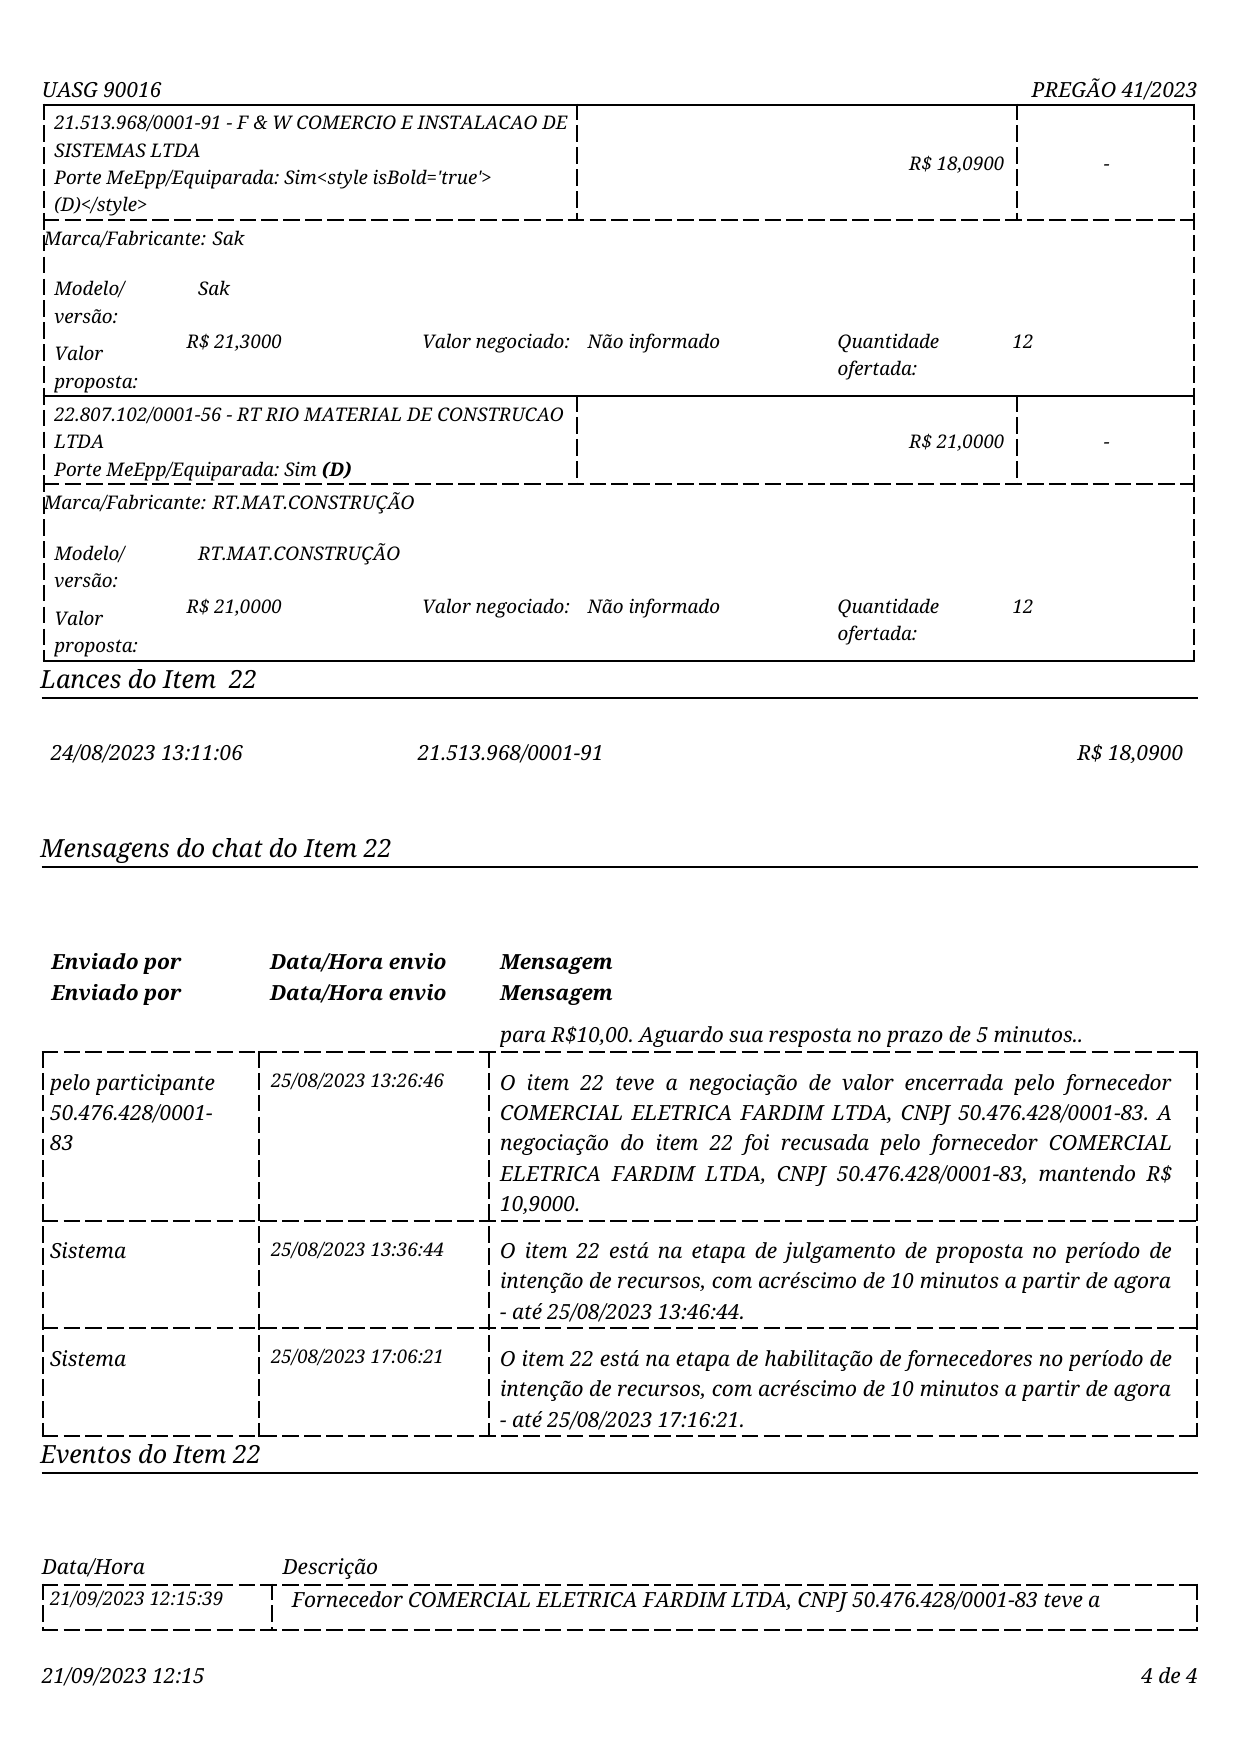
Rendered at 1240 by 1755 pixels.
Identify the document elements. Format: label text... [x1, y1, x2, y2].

table_cell [577, 106, 837, 219]
table_cell 21.513.968/0001-91 - F & W COMERCIO E INSTALACAO DE SISTEMAS LTDA Porte MeEpp/Equiparada: Sim<style isBold='true'> (D)</style> [44, 106, 577, 219]
table_cell 22.807.102/0001-56 - RT RIO MATERIAL DE CONSTRUCAO LTDA Porte MeEpp/Equiparada: Sim (D) [44, 397, 577, 483]
table_header 21/09/2023 12:15:39 [43, 1584, 272, 1629]
table_cell [577, 219, 837, 272]
text 24/08/2023 13:11:06 21.513.968/0001-91 R$ 18,0900 [42, 738, 1200, 767]
table_cell - [1017, 397, 1194, 483]
table_cell RT.MAT.CONSTRUÇÃO [186, 536, 577, 587]
table_cell Sistema [43, 1327, 259, 1435]
table_cell Sistema [43, 1220, 259, 1327]
table_cell 12 [1002, 322, 1194, 395]
table_header O item 22 teve a negociação de valor encerrada pelo fornecedor COMERCIAL ELETRICA FARDIM LTDA, CNPJ 50.476.428/0001-83. A negociação do item 22 foi recusada pelo fornecedor COMERCIAL ELETRICA FARDIM LTDA, CNPJ 50.476.428/0001-83, mantendo R$ 10,9000. [489, 1051, 1197, 1219]
table_cell Não informado [577, 322, 837, 395]
table_cell [577, 397, 837, 483]
table_header 25/08/2023 13:26:46 [259, 1051, 488, 1219]
table_header Fornecedor COMERCIAL ELETRICA FARDIM LTDA, CNPJ 50.476.428/0001-83 teve a [272, 1584, 1197, 1629]
text Enviado por Data/Hora envio Mensagem [42, 978, 1200, 1007]
table_cell R$ 21,0000 Valor negociado: [186, 587, 577, 660]
table_cell [838, 219, 1194, 272]
table_cell Quantidade ofertada: [838, 322, 1002, 395]
table_header pelo participante 50.476.428/0001-83 [43, 1051, 259, 1219]
table_cell Não informado [577, 587, 837, 660]
table_cell [838, 536, 1194, 587]
table_cell [577, 272, 837, 322]
table_cell R$ 21,0000 [838, 397, 1017, 483]
table_cell O item 22 está na etapa de julgamento de proposta no período de intenção de recursos, com acréscimo de 10 minutos a partir de agora - até 25/08/2023 13:46:44. [489, 1220, 1197, 1327]
table_cell Modelo/versão: Valor proposta: [44, 272, 186, 395]
table_cell 25/08/2023 13:36:44 [259, 1220, 488, 1327]
table_cell Quantidade ofertada: [838, 587, 1002, 660]
table_cell [838, 272, 1194, 322]
text Enviado por Data/Hora envio Mensagem [42, 947, 1200, 976]
table_cell Sak [186, 272, 577, 322]
table_cell - [1017, 106, 1194, 219]
table_cell [577, 483, 837, 536]
table_cell R$ 21,3000 Valor negociado: [186, 322, 577, 395]
table_cell Modelo/versão: Valor proposta: [44, 536, 186, 660]
table_cell R$ 18,0900 [838, 106, 1017, 219]
table_cell 12 [1002, 587, 1194, 660]
table_cell Marca/Fabricante: Sak [44, 219, 577, 272]
table_cell [577, 536, 837, 587]
table_cell Marca/Fabricante: RT.MAT.CONSTRUÇÃO [44, 483, 577, 536]
text para R$10,00. Aguardo sua resposta no prazo de 5 minutos.. [500, 1020, 1200, 1048]
text Eventos do Item 22 [40, 1437, 1200, 1471]
table_cell [838, 483, 1194, 536]
table_cell 25/08/2023 17:06:21 [259, 1327, 488, 1435]
text Lances do Item 22 [40, 662, 1200, 696]
text Mensagens do chat do Item 22 [40, 831, 1200, 865]
table_cell O item 22 está na etapa de habilitação de fornecedores no período de intenção de recursos, com acréscimo de 10 minutos a partir de agora - até 25/08/2023 17:16:21. [489, 1327, 1197, 1435]
text Data/Hora Descrição [42, 1552, 1200, 1581]
